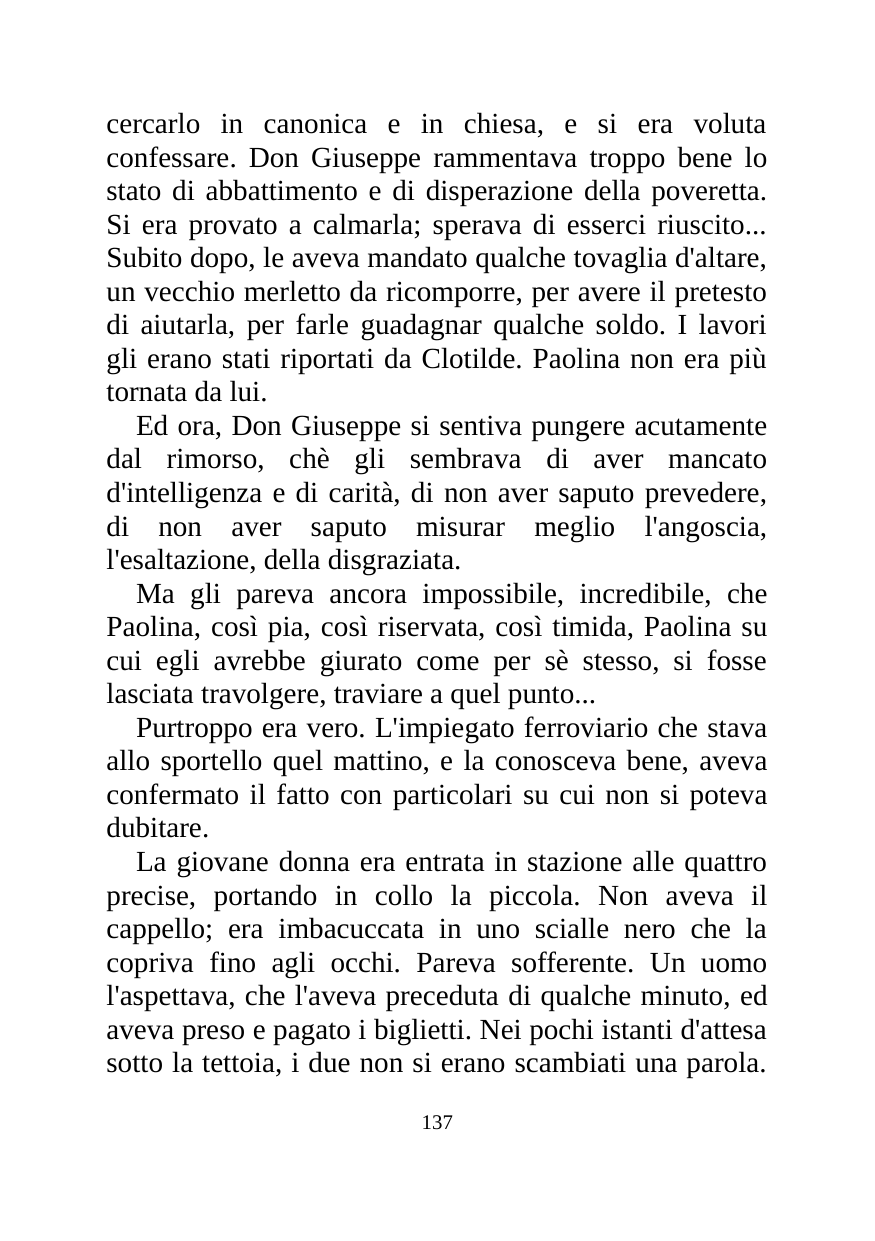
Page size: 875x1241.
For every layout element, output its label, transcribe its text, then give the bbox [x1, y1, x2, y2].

text La giovane donna era entrata in stazione alle quattro precise, portando in collo la piccola. Non aveva il cappello; era imbacuccata in uno scialle nero che la copriva fino agli occhi. Pareva sofferente. Un uomo l'aspettava, che l'aveva preceduta di qualche minuto, ed aveva preso e pagato i biglietti. Nei pochi istanti d'attesa sotto la tettoia, i due non si erano scambiati una parola. [106, 844, 768, 1079]
text cercarlo in canonica e in chiesa, e si era voluta confessare. Don Giuseppe rammentava troppo bene lo stato di abbattimento e di disperazione della poveretta. Si era provato a calmarla; sperava di esserci riuscito... Subito dopo, le aveva mandato qualche tovaglia d'altare, un vecchio merletto da ricomporre, per avere il pretesto di aiutarla, per farle guadagnar qualche soldo. I lavori gli erano stati riportati da Clotilde. Paolina non era più tornata da lui. [106, 106, 768, 408]
text Ed ora, Don Giuseppe si sentiva pungere acutamente dal rimorso, chè gli sembrava di aver mancato d'intelligenza e di carità, di non aver saputo prevedere, di non aver saputo misurar meglio l'angoscia, l'esaltazione, della disgraziata. [106, 408, 768, 576]
text Purtroppo era vero. L'impiegato ferroviario che stava allo sportello quel mattino, e la conosceva bene, aveva confermato il fatto con particolari su cui non si poteva dubitare. [106, 710, 768, 844]
text Ma gli pareva ancora impossibile, incredibile, che Paolina, così pia, così riservata, così timida, Paolina su cui egli avrebbe giurato come per sè stesso, si fosse lasciata travolgere, traviare a quel punto... [106, 576, 768, 710]
